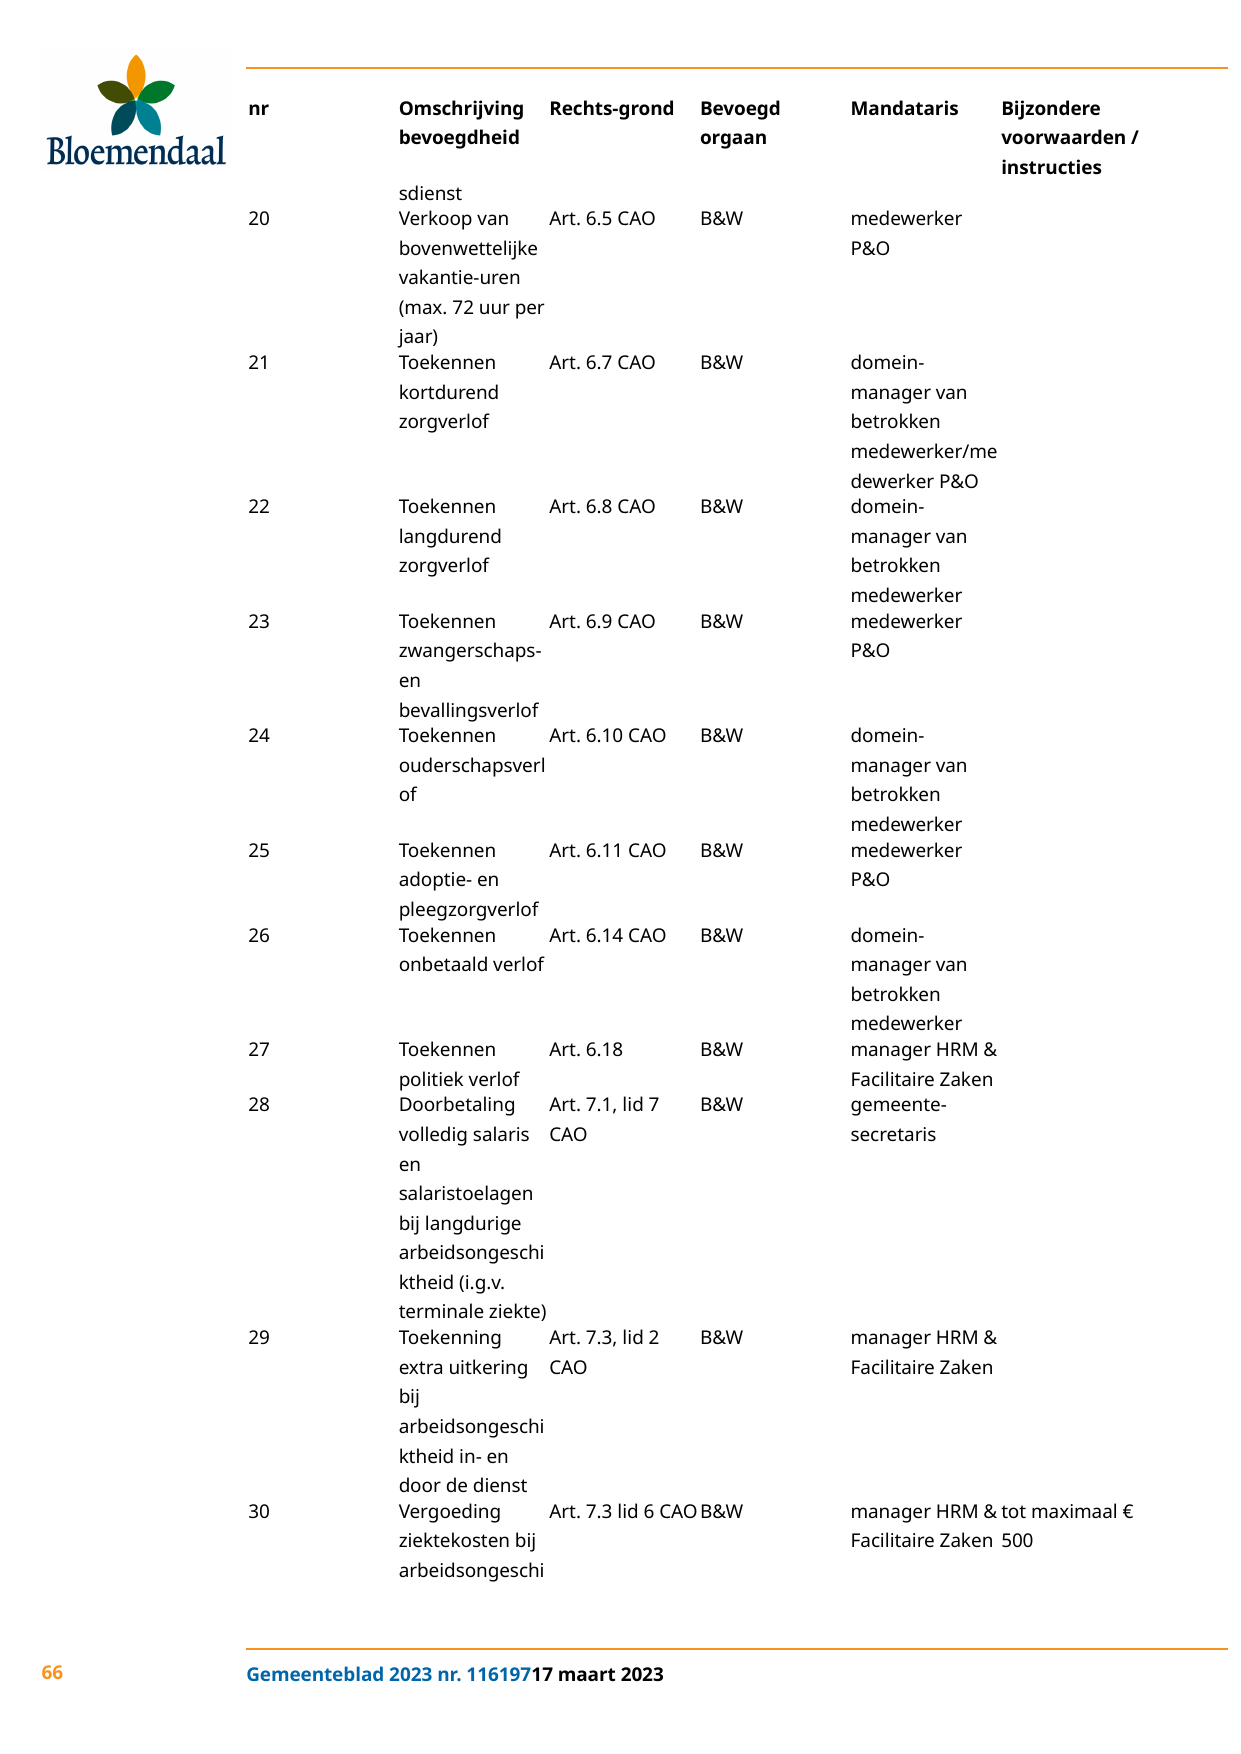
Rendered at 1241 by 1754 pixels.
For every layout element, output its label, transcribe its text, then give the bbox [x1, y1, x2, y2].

table_cell Toekenning extra uitkering bij arbeidsongeschiktheid in- en door de dienst [399, 1325, 549, 1498]
table_cell Toekennen politiek verlof [399, 1036, 549, 1092]
table_cell [549, 180, 700, 205]
table_cell medewerker P&O [850, 608, 1001, 722]
table_cell manager HRM & Facilitaire Zaken [850, 1325, 1001, 1498]
table_cell domein-manager van betrokken medewerker/medewerker P&O [850, 350, 1001, 493]
table_cell [1001, 837, 1152, 922]
table_cell [850, 180, 1001, 205]
table_cell [1001, 1092, 1152, 1324]
table_cell 29 [248, 1325, 398, 1498]
table_cell [1001, 350, 1152, 493]
table_cell Toekennen ouderschapsverlof [399, 723, 549, 837]
table_cell Art. 6.9 CAO [549, 608, 700, 722]
table_cell Doorbetaling volledig salaris en salaristoelagen bij langdurige arbeidsongeschiktheid (i.g.v. terminale ziekte) [399, 1092, 549, 1324]
table_cell Art. 6.14 CAO [549, 922, 700, 1036]
table_cell B&W [700, 1092, 850, 1324]
table_cell domein-manager van betrokken medewerker [850, 494, 1001, 608]
table_cell B&W [700, 494, 850, 608]
table_cell gemeente-secretaris [850, 1092, 1001, 1324]
table_cell B&W [700, 922, 850, 1036]
table_cell B&W [700, 1325, 850, 1498]
table_cell Toekennen kortdurend zorgverlof [399, 350, 549, 493]
table_cell Toekennen langdurend zorgverlof [399, 494, 549, 608]
table_cell 24 [248, 723, 398, 837]
table_cell [1001, 205, 1152, 349]
table_cell [1001, 494, 1152, 608]
table_cell 28 [248, 1092, 398, 1324]
table_cell 30 [248, 1498, 398, 1583]
table_cell Vergoeding ziektekosten bij arbeidsongeschi [399, 1498, 549, 1583]
table_cell B&W [700, 1498, 850, 1583]
table_cell Toekennen adoptie- en pleegzorgverlof [399, 837, 549, 922]
table_cell tot maximaal € 500 [1001, 1498, 1152, 1583]
table_cell B&W [700, 1036, 850, 1092]
table_cell Art. 6.5 CAO [549, 205, 700, 349]
table_cell B&W [700, 837, 850, 922]
table_header Mandataris [850, 95, 1001, 180]
table_cell B&W [700, 608, 850, 722]
picture [41, 47, 231, 172]
table_cell [1001, 922, 1152, 1036]
table_cell Art. 7.3, lid 2 CAO [549, 1325, 700, 1498]
table_cell 23 [248, 608, 398, 722]
table_cell Art. 6.8 CAO [549, 494, 700, 608]
table_cell Art. 6.18 [549, 1036, 700, 1092]
table_cell sdienst [399, 180, 549, 205]
table_cell 22 [248, 494, 398, 608]
table_cell Art. 7.1, lid 7 CAO [549, 1092, 700, 1324]
table_cell Art. 6.7 CAO [549, 350, 700, 493]
table_cell Art. 6.10 CAO [549, 723, 700, 837]
table_cell domein-manager van betrokken medewerker [850, 922, 1001, 1036]
table_cell medewerker P&O [850, 205, 1001, 349]
table_cell medewerker P&O [850, 837, 1001, 922]
table_cell manager HRM & Facilitaire Zaken [850, 1036, 1001, 1092]
table_cell [1001, 1036, 1152, 1092]
table_header Bevoegd orgaan [700, 95, 850, 180]
table_header Rechts-grond [549, 95, 700, 180]
table_cell 20 [248, 205, 398, 349]
table_cell 27 [248, 1036, 398, 1092]
table_cell Toekennen onbetaald verlof [399, 922, 549, 1036]
table_cell [1001, 180, 1152, 205]
table_cell Art. 7.3 lid 6 CAO [549, 1498, 700, 1583]
table_cell manager HRM & Facilitaire Zaken [850, 1498, 1001, 1583]
table_cell domein-manager van betrokken medewerker [850, 723, 1001, 837]
table_header Bijzondere voorwaarden / instructies [1001, 95, 1152, 180]
table_cell 26 [248, 922, 398, 1036]
table_cell 21 [248, 350, 398, 493]
table_cell 25 [248, 837, 398, 922]
table_cell Toekennen zwangerschaps- en bevallingsverlof [399, 608, 549, 722]
table_cell Verkoop van bovenwettelijke vakantie-uren (max. 72 uur per jaar) [399, 205, 549, 349]
table_cell [1001, 1325, 1152, 1498]
table_cell B&W [700, 205, 850, 349]
table_cell [248, 180, 398, 205]
table_cell [700, 180, 850, 205]
table_header Omschrijving bevoegdheid [399, 95, 549, 180]
table_cell B&W [700, 723, 850, 837]
table_cell Art. 6.11 CAO [549, 837, 700, 922]
table_cell B&W [700, 350, 850, 493]
table_header nr [248, 95, 398, 180]
table_cell [1001, 608, 1152, 722]
table_cell [1001, 723, 1152, 837]
